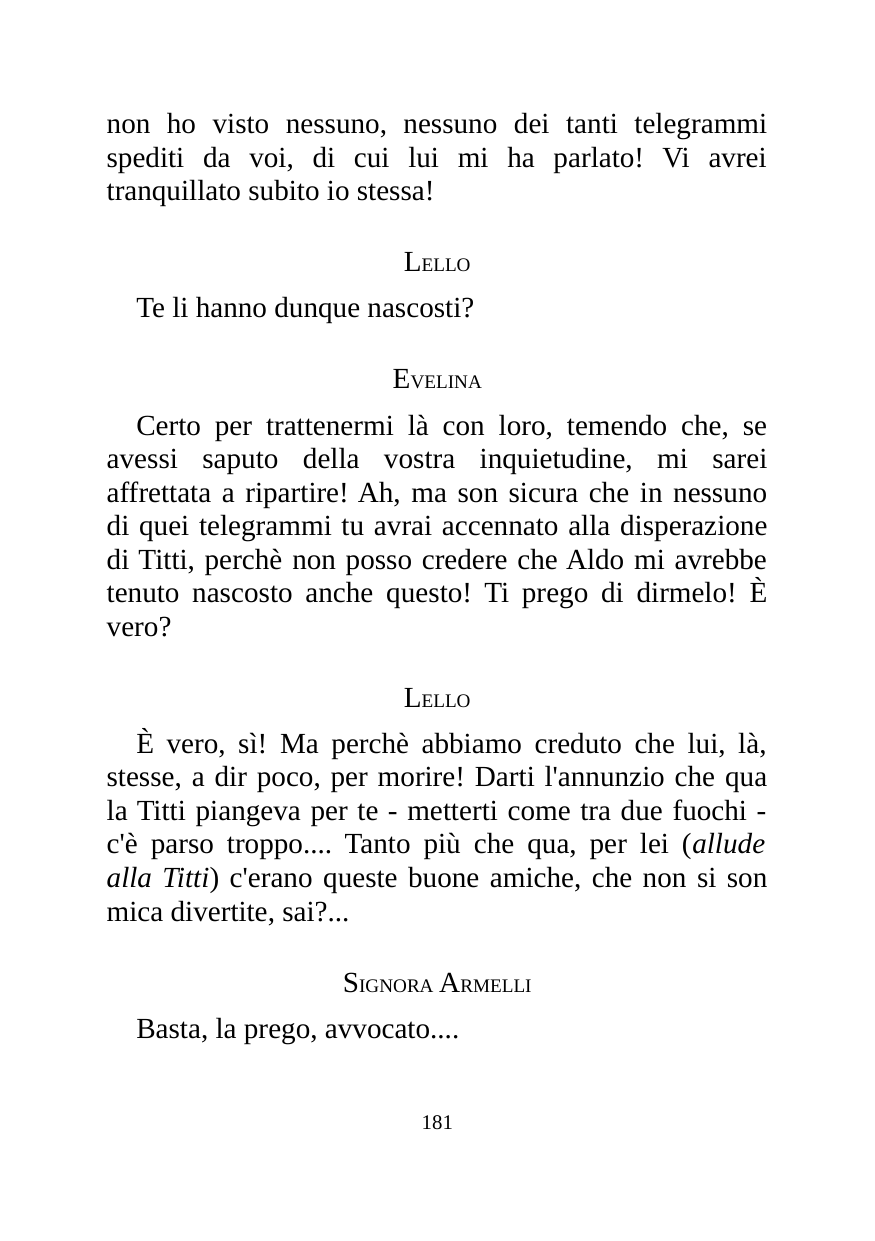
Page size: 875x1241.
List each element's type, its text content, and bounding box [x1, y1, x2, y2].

text non ho visto nessuno, nessuno dei tanti telegrammi spediti da voi, di cui lui mi ha parlato! Vi avrei tranquillato subito io stessa! [106, 106, 768, 207]
text Evelina [106, 362, 768, 395]
text Te li hanno dunque nascosti? [106, 291, 768, 324]
text Basta, la prego, avvocato.... [106, 1011, 768, 1044]
text Certo per trattenermi là con loro, temendo che, se avessi saputo della vostra inquietudine, mi sarei affrettata a ripartire! Ah, ma son sicura che in nessuno di quei telegrammi tu avrai accennato alla disperazione di Titti, perchè non posso credere che Aldo mi avrebbe tenuto nascosto anche questo! Ti prego di dirmelo! È vero? [106, 408, 768, 642]
text Lello [106, 244, 768, 278]
text Signora Armelli [106, 965, 768, 998]
text È vero, sì! Ma perchè abbiamo creduto che lui, là, stesse, a dir poco, per morire! Darti l'annunzio che qua la Titti piangeva per te - metterti come tra due fuochi - c'è parso troppo.... Tanto più che qua, per lei (allude alla Titti) c'erano queste buone amiche, che non si son mica divertite, sai?... [106, 726, 768, 927]
text Lello [106, 680, 768, 713]
